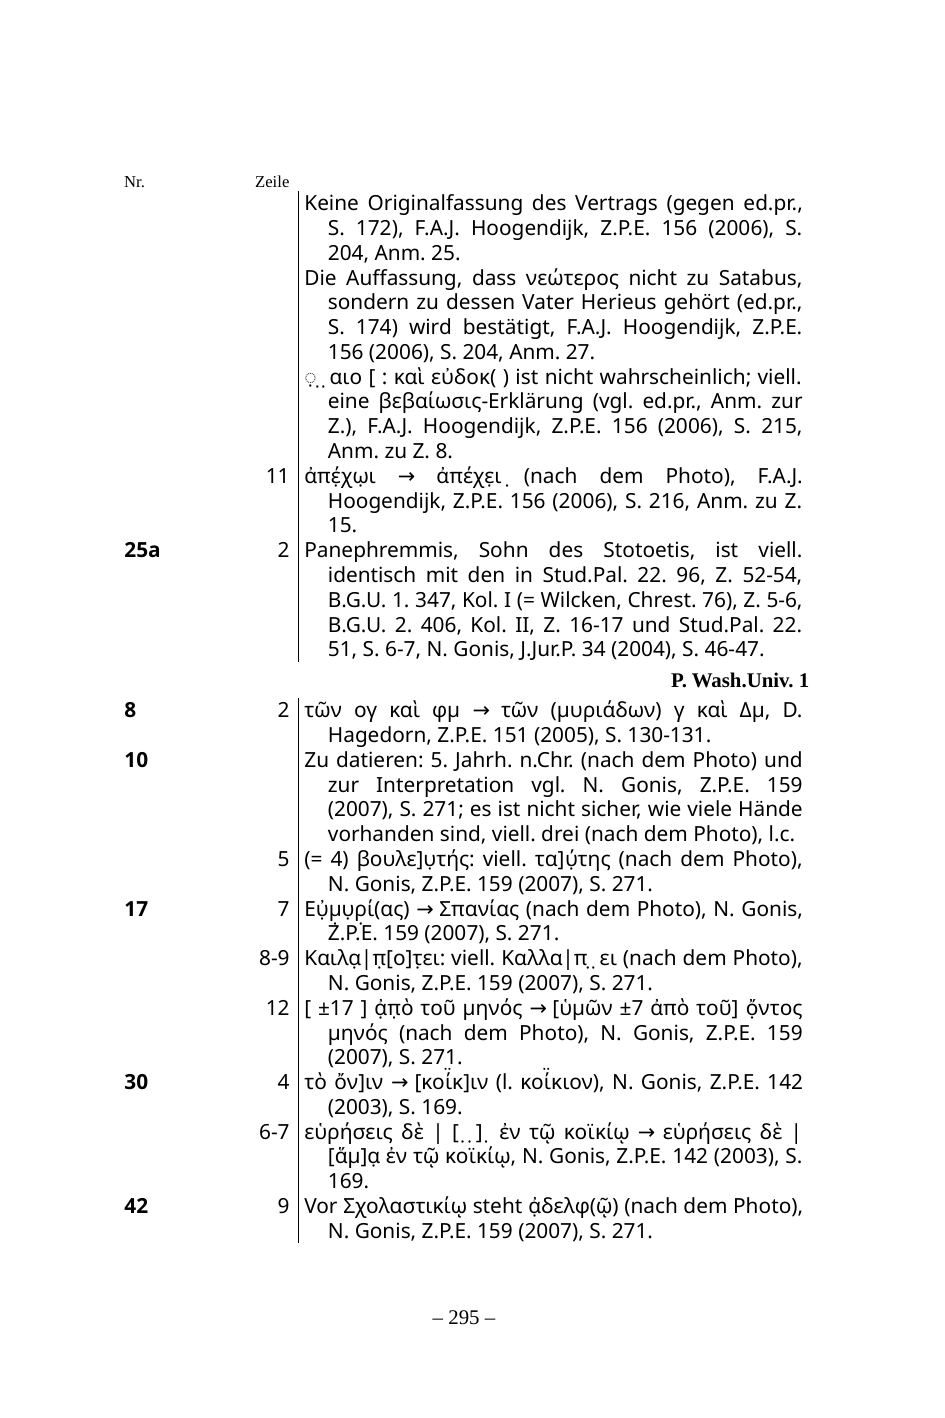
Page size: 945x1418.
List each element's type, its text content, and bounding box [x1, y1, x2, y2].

table_cell Panephremmis, Sohn des Stotoetis, ist viell. identisch mit den in Stud.Pal. 22. 96, Z. 52-54, B.G.U. 1. 347, Kol. I (= Wilcken, Chrest. 76), Z. 5-6, B.G.U. 2. 406, Kol. II, Z. 16-17 und Stud.Pal. 22. 51, S. 6-7, N. Gonis, J.Jur.P. 34 (2004), S. 46-47. [299, 538, 809, 662]
table_cell [118, 364, 298, 463]
table_cell 10 [118, 748, 298, 847]
table_cell Καιλα̣|π̣[ο]τ̣ει: viell. Καλλα|π ̣ ̣ει (nach dem Photo), N. Gonis, Z.P.E. 159 (2007), S. 271. [299, 946, 809, 995]
table_cell Keine Originalfassung des Vertrags (gegen ed.pr., S. 172), F.A.J. Hoogendijk, Z.P.E. 156 (2006), S. 204, Anm. 25. [299, 191, 809, 265]
table_cell [118, 464, 207, 538]
table_cell εὑρήσεις δὲ | [ ̣ ̣] ̣ ἐν τῷ κοϊκίῳ → εὑρήσεις δὲ | [ἅμ]α̣ ἐν τῷ κοϊκίῳ, N. Gonis, Z.P.E. 142 (2003), S. 169. [299, 1119, 809, 1194]
table_cell [118, 946, 207, 995]
table_cell 6-7 [207, 1119, 298, 1194]
table_cell 5 [207, 847, 298, 896]
table_cell 17 [118, 896, 207, 946]
table_cell [ ±17 ] ἀ̣π̣ὸ τοῦ μηνός → [ὑμῶν ±7 ἀπὸ τοῦ] ὄ̣ντος μηνός (nach dem Photo), N. Gonis, Z.P.E. 159 (2007), S. 271. [299, 995, 809, 1070]
table_header τῶν ογ καὶ φμ → τῶν (μυριάδων) γ καὶ Δμ, D. Hagedorn, Z.P.E. 151 (2005), S. 130-131. [299, 698, 809, 747]
table_cell [118, 191, 298, 265]
table_cell (= 4) βουλε]υ̣τής: viell. τα]ύ̣της (nach dem Photo), N. Gonis, Z.P.E. 159 (2007), S. 271. [299, 847, 809, 896]
table_cell 4 [207, 1070, 298, 1119]
table_cell 2 [207, 538, 298, 662]
table_cell [118, 1119, 207, 1194]
table_cell 12 [207, 995, 298, 1070]
table_cell Die Auffassung, dass νεώτερος nicht zu Satabus, sondern zu dessen Vater Herieus gehört (ed.pr., S. 174) wird bestätigt, F.A.J. Hoogendijk, Z.P.E. 156 (2006), S. 204, Anm. 27. [299, 265, 809, 364]
table_cell [118, 265, 298, 364]
table_cell 8-9 [207, 946, 298, 995]
table_cell Zu datieren: 5. Jahrh. n.Chr. (nach dem Photo) und zur Interpretation vgl. N. Gonis, Z.P.E. 159 (2007), S. 271; es ist nicht sicher, wie viele Hände vorhanden sind, viell. drei (nach dem Photo), l.c. [299, 748, 809, 847]
table_cell Εὐ̣μ̣υ̣ρ̣ί(ας) → Σπανίας (nach dem Photo), N. Gonis, Z.P.E. 159 (2007), S. 271. [299, 896, 809, 946]
table_cell 9 [207, 1194, 298, 1243]
table_cell 30 [118, 1070, 207, 1119]
table_cell ἀπέ̣χω̣ι → ἀπέχε̣ι̣ (nach dem Photo), F.A.J. Hoogendijk, Z.P.E. 156 (2006), S. 216, Anm. zu Z. 15. [299, 464, 809, 538]
table_cell 7 [207, 896, 298, 946]
table_cell 42 [118, 1194, 207, 1243]
table_header 2 [207, 698, 298, 747]
table_header 8 [118, 698, 207, 747]
table_cell 25a [118, 538, 207, 662]
table_cell τὸ ὄν]ιν → [κοί̈κ]ιν (l. κοί̈κιον), N. Gonis, Z.P.E. 142 (2003), S. 169. [299, 1070, 809, 1119]
table_cell Vor Σχολαστικίῳ steht ἀ̣δελφ(ῷ) (nach dem Photo), N. Gonis, Z.P.E. 159 (2007), S. 271. [299, 1194, 809, 1243]
table_cell ̣ ̣ ̣αιο [ : καὶ εὐδοκ( ) ist nicht wahrscheinlich; viell. eine βεβαίωσις-Erklärung (vgl. ed.pr., Anm. zur Z.), F.A.J. Hoogendijk, Z.P.E. 156 (2006), S. 215, Anm. zu Z. 8. [299, 364, 809, 463]
table_cell [118, 995, 207, 1070]
table_cell [118, 847, 207, 896]
table_cell 11 [207, 464, 298, 538]
subtitle P. Wash.Univ. 1 [118, 668, 809, 692]
